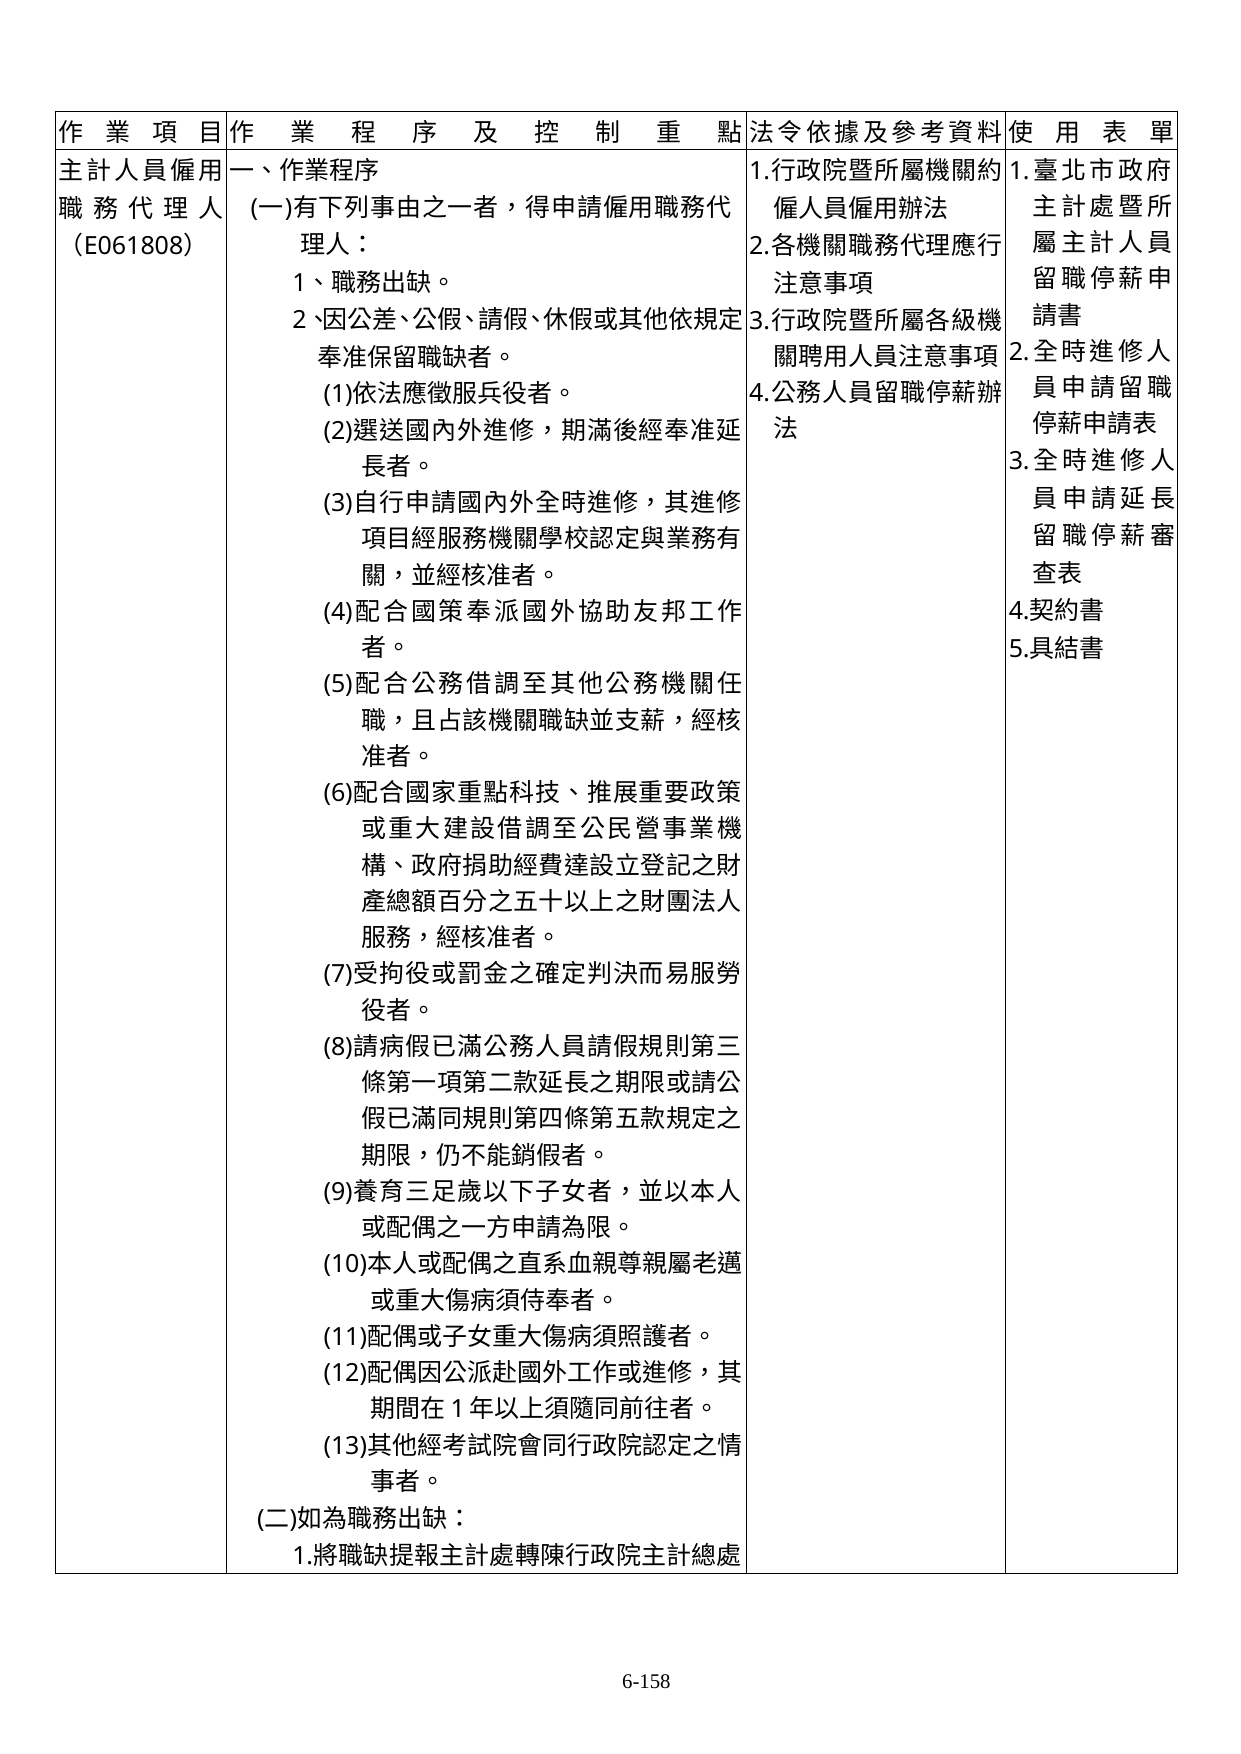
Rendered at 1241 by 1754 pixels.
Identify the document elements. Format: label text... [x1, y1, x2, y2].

table_header 作業項目 [56, 112, 226, 149]
table_cell 1.臺北市政府主計處暨所屬主計人員留職停薪申請書 2.全時進修人員申請留職停薪申請表 3.全時進修人員申請延長留職停薪審查表 4.契約書 5.具結書 [1006, 150, 1177, 1573]
table_header 作業程序及控制重點 [227, 112, 746, 149]
table_cell 主計人員僱用職務代理人（E061808） [56, 150, 226, 1573]
table_cell 一、作業程序 (一)有下列事由之一者，得申請僱用職務代理人： 1、職務出缺。 2、因公差、公假、請假、休假或其他依規定奉准保留職缺者。 (1)依法應徵服兵役者。 (2)選送國內外進修，期滿後經奉准延長者。 (3)自行申請國內外全時進修，其進修項目經服務機關學校認定與業務有關，並經核准者。 (4)配合國策奉派國外協助友邦工作者。 (5)配合公務借調至其他公務機關任職，且占該機關職缺並支薪，經核准者。 (6)配合國家重點科技、推展重要政策或重大建設借調至公民營事業機構、政府捐助經費達設立登記之財產總額百分之五十以上之財團法人服務，經核准者。 (7)受拘役或罰金之確定判決而易服勞役者。 (8)請病假已滿公務人員請假規則第三條第一項第二款延長之期限或請公假已滿同規則第四條第五款規定之期限，仍不能銷假者。 (9)養育三足歲以下子女者，並以本人或配偶之一方申請為限。 (10)本人或配偶之直系血親尊親屬老邁或重大傷病須侍奉者。 (11)配偶或子女重大傷病須照護者。 (12)配偶因公派赴國外工作或進修，其期間在1年以上須隨同前往者。 (13)其他經考試院會同行政院認定之情事者。 (二)如為職務出缺： 1.將職缺提報主計處轉陳行政院主計總處 [227, 150, 746, 1573]
table_header 使用表單 [1006, 112, 1177, 149]
table_cell 1.行政院暨所屬機關約僱人員僱用辦法 2.各機關職務代理應行注意事項 3.行政院暨所屬各級機關聘用人員注意事項 4.公務人員留職停薪辦法 [747, 150, 1005, 1573]
table_header 法令依據及參考資料 [747, 112, 1005, 149]
